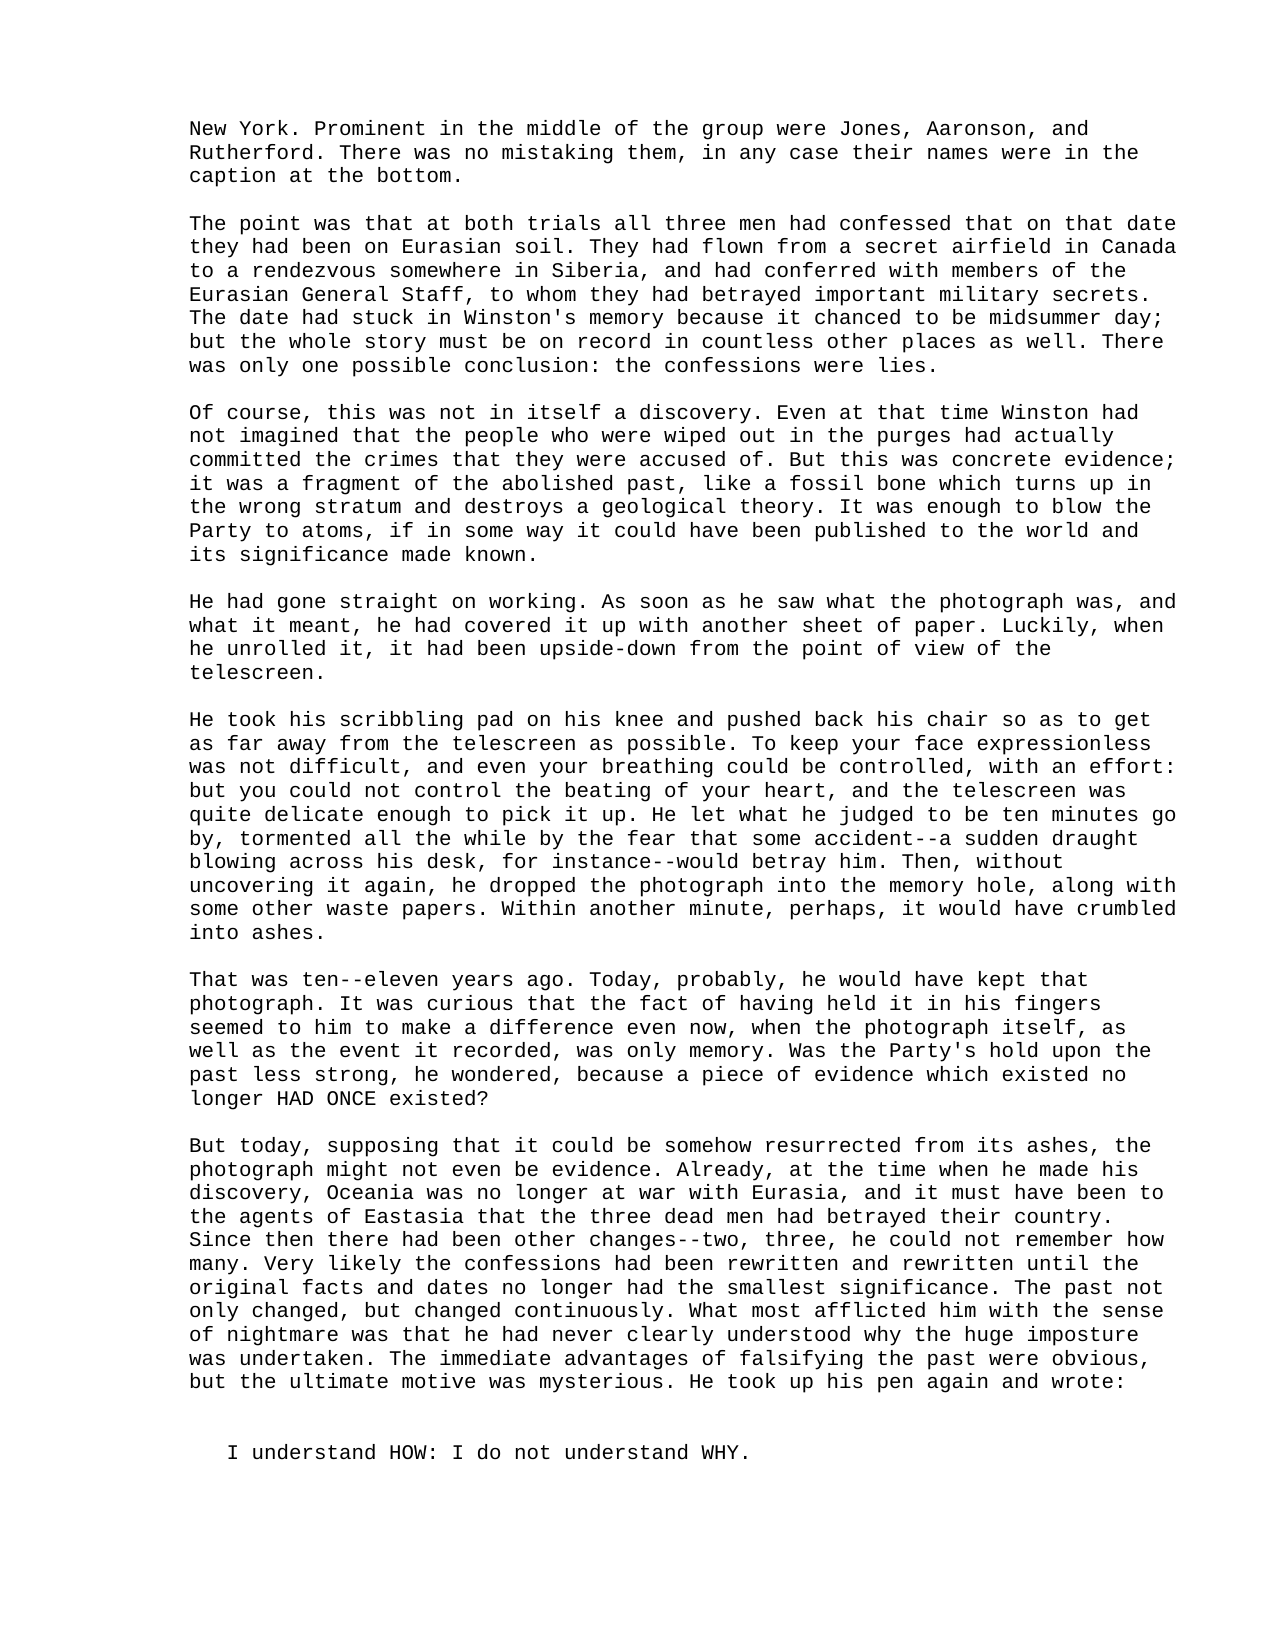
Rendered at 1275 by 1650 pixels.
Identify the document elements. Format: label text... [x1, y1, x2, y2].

text New York. Prominent in the middle of the group were Jones, Aaronson, and Rutherford. There was no mistaking them, in any case their names were in the caption at the bottom. The point was that at both trials all three men had confessed that on that date they had been on Eurasian soil. They had flown from a secret airfield in Canada to a rendezvous somewhere in Siberia, and had conferred with members of the Eurasian General Staff, to whom they had betrayed important military secrets. The date had stuck in Winston's memory because it chanced to be midsummer day; but the whole story must be on record in countless other places as well. There was only one possible conclusion: the confessions were lies. Of course, this was not in itself a discovery. Even at that time Winston had not imagined that the people who were wiped out in the purges had actually committed the crimes that they were accused of. But this was concrete evidence; it was a fragment of the abolished past, like a fossil bone which turns up in the wrong stratum and destroys a geological theory. It was enough to blow the Party to atoms, if in some way it could have been published to the world and its significance made known. He had gone straight on working. As soon as he saw what the photograph was, and what it meant, he had covered it up with another sheet of paper. Luckily, when he unrolled it, it had been upside-down from the point of view of the telescreen. He took his scribbling pad on his knee and pushed back his chair so as to get as far away from the telescreen as possible. To keep your face expressionless was not difficult, and even your breathing could be controlled, with an effort: but you could not control the beating of your heart, and the telescreen was quite delicate enough to pick it up. He let what he judged to be ten minutes go by, tormented all the while by the fear that some accident--a sudden draught blowing across his desk, for instance--would betray him. Then, without uncovering it again, he dropped the photograph into the memory hole, along with some other waste papers. Within another minute, perhaps, it would have crumbled into ashes. That was ten--eleven years ago. Today, probably, he would have kept that photograph. It was curious that the fact of having held it in his fingers seemed to him to make a difference even now, when the photograph itself, as well as the event it recorded, was only memory. Was the Party's hold upon the past less strong, he wondered, because a piece of evidence which existed no longer HAD ONCE existed? But today, supposing that it could be somehow resurrected from its ashes, the photograph might not even be evidence. Already, at the time when he made his discovery, Oceania was no longer at war with Eurasia, and it must have been to the agents of Eastasia that the three dead men had betrayed their country. Since then there had been other changes--two, three, he could not remember how many. Very likely the confessions had been rewritten and rewritten until the original facts and dates no longer had the smallest significance. The past not only changed, but changed continuously. What most afflicted him with the sense of nightmare was that he had never clearly understood why the huge imposture was undertaken. The immediate advantages of falsifying the past were obvious, but the ultimate motive was mysterious. He took up his pen again and wrote: I understand HOW: I do not understand WHY. [189, 118, 1185, 1513]
